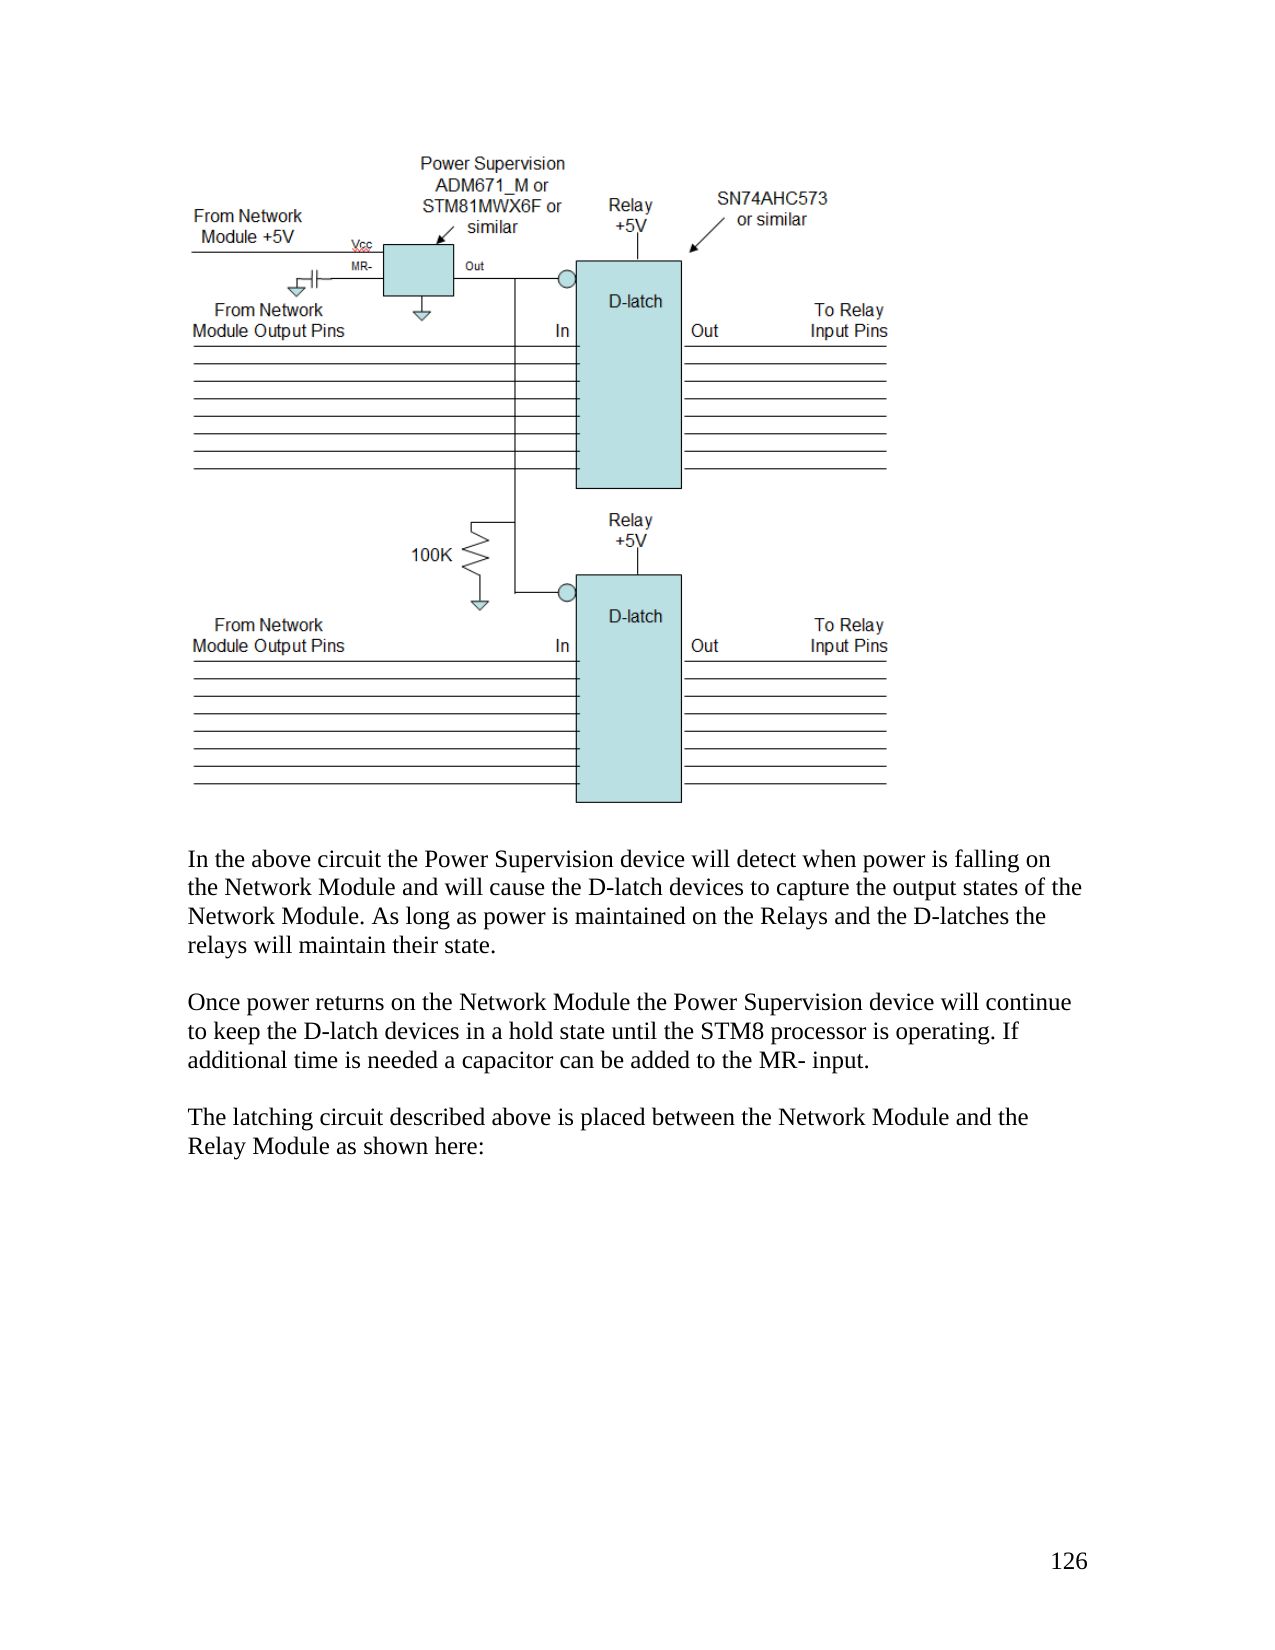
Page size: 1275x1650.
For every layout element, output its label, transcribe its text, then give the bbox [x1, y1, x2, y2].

text Once power returns on the Network Module the Power Supervision device will continue to keep the D-latch devices in a hold state until the STM8 processor is operating. If additional time is needed a capacitor can be added to the MR- input. [187, 987, 1087, 1074]
text In the above circuit the Power Supervision device will detect when power is falling on the Network Module and will cause the D-latch devices to capture the output states of the Network Module. As long as power is maintained on the Relays and the D-latches the relays will maintain their state. [187, 844, 1087, 959]
text The latching circuit described above is placed between the Network Module and the Relay Module as shown here: [187, 1102, 1087, 1160]
picture [187, 150, 900, 815]
